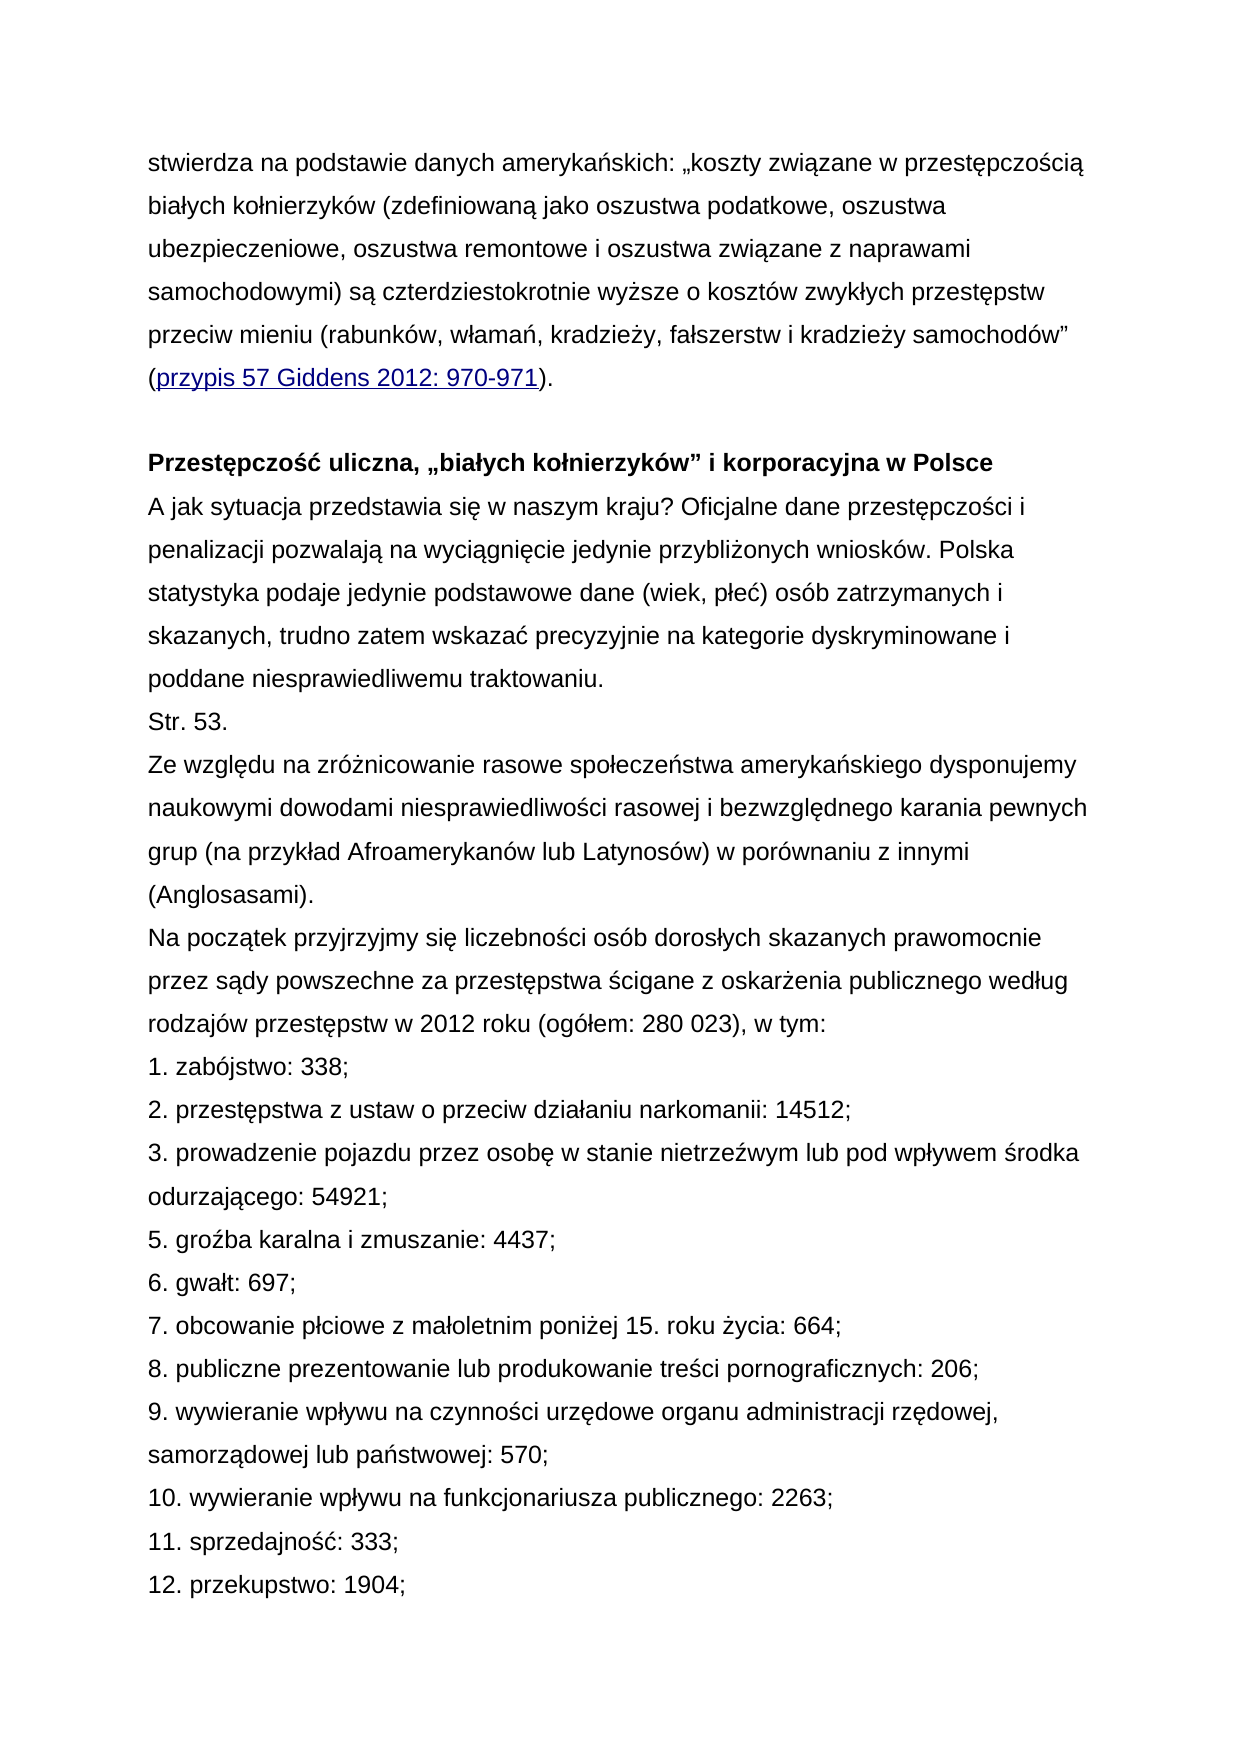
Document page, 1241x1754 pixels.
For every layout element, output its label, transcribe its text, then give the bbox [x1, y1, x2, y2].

text Str. 53. [148, 707, 1093, 736]
text A jak sytuacja przedstawia się w naszym kraju? Oficjalne dane przestępczości i penalizacji pozwalają na wyciągnięcie jedynie przybliżonych wniosków. Polska statystyka podaje jedynie podstawowe dane (wiek, płeć) osób zatrzymanych i skazanych, trudno zatem wskazać precyzyjnie na kategorie dyskryminowane i poddane niesprawiedliwemu traktowaniu. [148, 491, 1093, 693]
text 11. sprzedajność: 333; [148, 1526, 1093, 1555]
text 9. wywieranie wpływu na czynności urzędowe organu administracji rzędowej, samorządowej lub państwowej: 570; [148, 1397, 1093, 1469]
text 3. prowadzenie pojazdu przez osobę w stanie nietrzeźwym lub pod wpływem środka odurzającego: 54921; [148, 1138, 1093, 1210]
text stwierdza na podstawie danych amerykańskich: „koszty związane w przestępczością białych kołnierzyków (zdefiniowaną jako oszustwa podatkowe, oszustwa ubezpieczeniowe, oszustwa remontowe i oszustwa związane z naprawami samochodowymi) są czterdziestokrotnie wyższe o kosztów zwykłych przestępstw przeciw mieniu (rabunków, włamań, kradzieży, fałszerstw i kradzieży samochodów” (przypis 57 Giddens 2012: 970-971). [148, 148, 1093, 392]
text Na początek przyjrzyjmy się liczebności osób dorosłych skazanych prawomocnie przez sądy powszechne za przestępstwa ścigane z oskarżenia publicznego według rodzajów przestępstw w 2012 roku (ogółem: 280 023), w tym: [148, 923, 1093, 1038]
text 1. zabójstwo: 338; [148, 1052, 1093, 1081]
text 10. wywieranie wpływu na funkcjonariusza publicznego: 2263; [148, 1483, 1093, 1512]
text Ze względu na zróżnicowanie rasowe społeczeństwa amerykańskiego dysponujemy naukowymi dowodami niesprawiedliwości rasowej i bezwzględnego karania pewnych grup (na przykład Afroamerykanów lub Latynosów) w porównaniu z innymi (Anglosasami). [148, 750, 1093, 908]
text 6. gwałt: 697; [148, 1268, 1093, 1296]
subtitle Przestępczość uliczna, „białych kołnierzyków” i korporacyjna w Polsce [148, 448, 1093, 477]
text 7. obcowanie płciowe z małoletnim poniżej 15. roku życia: 664; [148, 1311, 1093, 1339]
text 12. przekupstwo: 1904; [148, 1569, 1093, 1598]
text 5. groźba karalna i zmuszanie: 4437; [148, 1224, 1093, 1253]
text 2. przestępstwa z ustaw o przeciw działaniu narkomanii: 14512; [148, 1095, 1093, 1124]
text 8. publiczne prezentowanie lub produkowanie treści pornograficznych: 206; [148, 1354, 1093, 1383]
